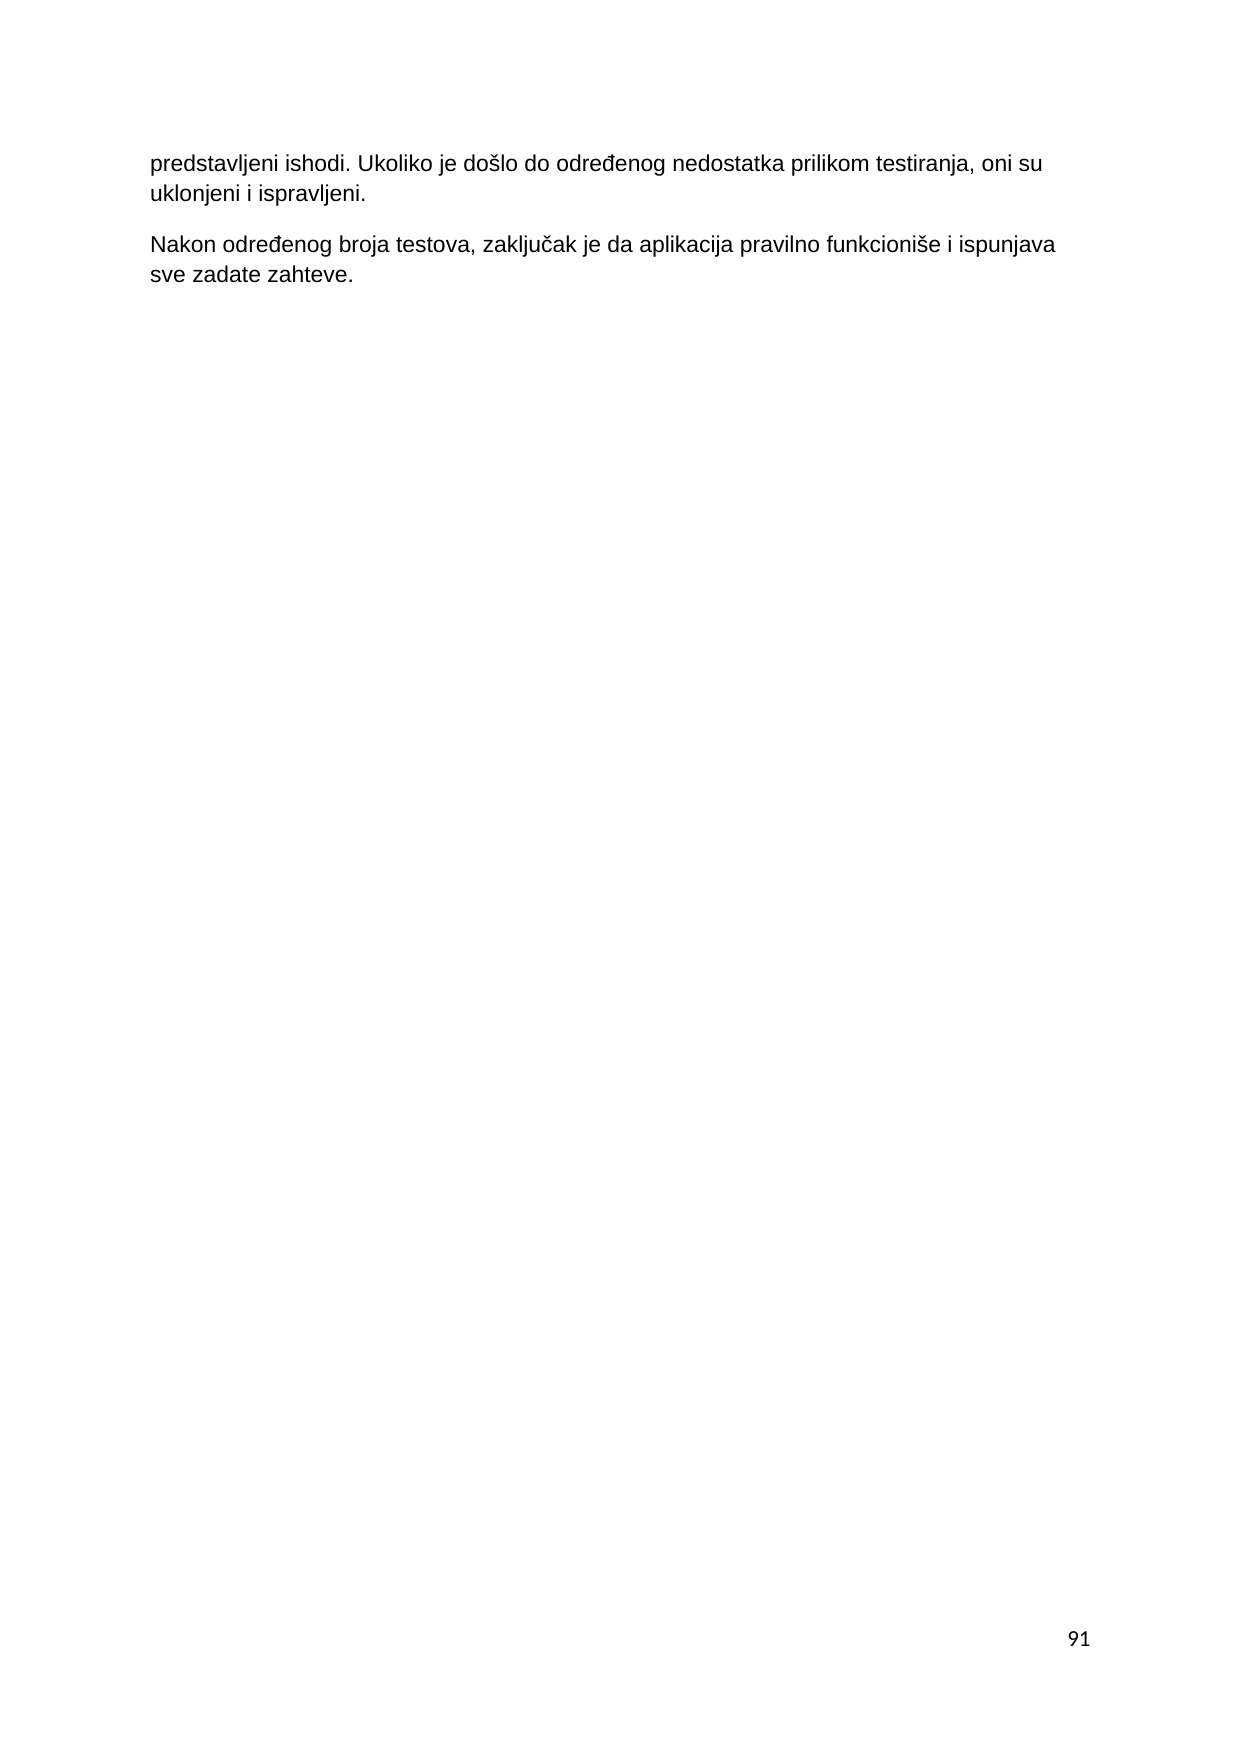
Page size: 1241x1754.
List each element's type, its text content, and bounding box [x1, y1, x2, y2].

text predstavljeni ishodi. Ukoliko je došlo do određenog nedostatka prilikom testiranja, oni su uklonjeni i ispravljeni. [150, 150, 1090, 207]
text Nakon određenog broja testova, zaključak je da aplikacija pravilno funkcioniše i ispunjava sve zadate zahteve. [150, 231, 1090, 288]
